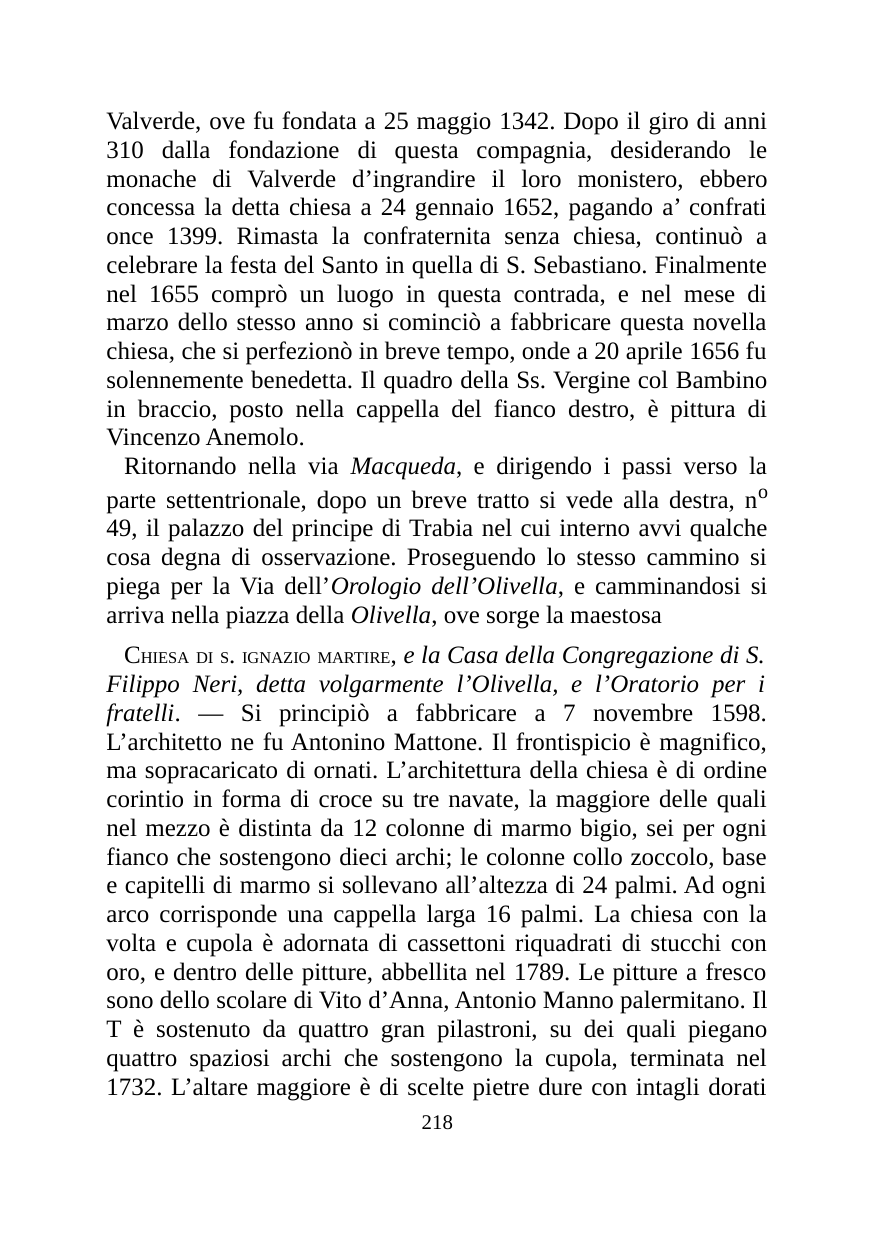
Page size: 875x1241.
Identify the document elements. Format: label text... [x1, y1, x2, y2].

text Chiesa di s. ignazio martire, e la Casa della Congregazione di S. Filippo Neri, detta volgarmente l’Olivella, e l’Oratorio per i fratelli. — Si principiò a fabbricare a 7 novembre 1598. L’architetto ne fu Antonino Mattone. Il frontispicio è magnifico, ma sopracaricato di ornati. L’architettura della chiesa è di ordine corintio in forma di croce su tre navate, la maggiore delle quali nel mezzo è distinta da 12 colonne di marmo bigio, sei per ogni fianco che sostengono dieci archi; le colonne collo zoccolo, base e capitelli di marmo si sollevano all’altezza di 24 palmi. Ad ogni arco corrisponde una cappella larga 16 palmi. La chiesa con la volta e cupola è adornata di cassettoni riquadrati di stucchi con oro, e dentro delle pitture, abbellita nel 1789. Le pitture a fresco sono dello scolare di Vito d’Anna, Antonio Manno palermitano. Il T è sostenuto da quattro gran pilastroni, su dei quali piegano quattro spaziosi archi che sostengono la cupola, terminata nel 1732. L’altare maggiore è di scelte pietre dure con intagli dorati [106, 640, 768, 1100]
text Ritornando nella via Macqueda, e dirigendo i passi verso la parte settentrionale, dopo un breve tratto si vede alla destra, no 49, il palazzo del principe di Trabia nel cui interno avvi qualche cosa degna di osservazione. Proseguendo lo stesso cammino si piega per la Via dell’Orologio dell’Olivella, e camminandosi si arriva nella piazza della Olivella, ove sorge la maestosa [106, 451, 768, 628]
text Valverde, ove fu fondata a 25 maggio 1342. Dopo il giro di anni 310 dalla fondazione di questa compagnia, desiderando le monache di Valverde d’ingrandire il loro monistero, ebbero concessa la detta chiesa a 24 gennaio 1652, pagando a’ confrati once 1399. Rimasta la confraternita senza chiesa, continuò a celebrare la festa del Santo in quella di S. Sebastiano. Finalmente nel 1655 comprò un luogo in questa contrada, e nel mese di marzo dello stesso anno si cominciò a fabbricare questa novella chiesa, che si perfezionò in breve tempo, onde a 20 aprile 1656 fu solennemente benedetta. Il quadro della Ss. Vergine col Bambino in braccio, posto nella cappella del fianco destro, è pittura di Vincenzo Anemolo. [106, 106, 768, 451]
